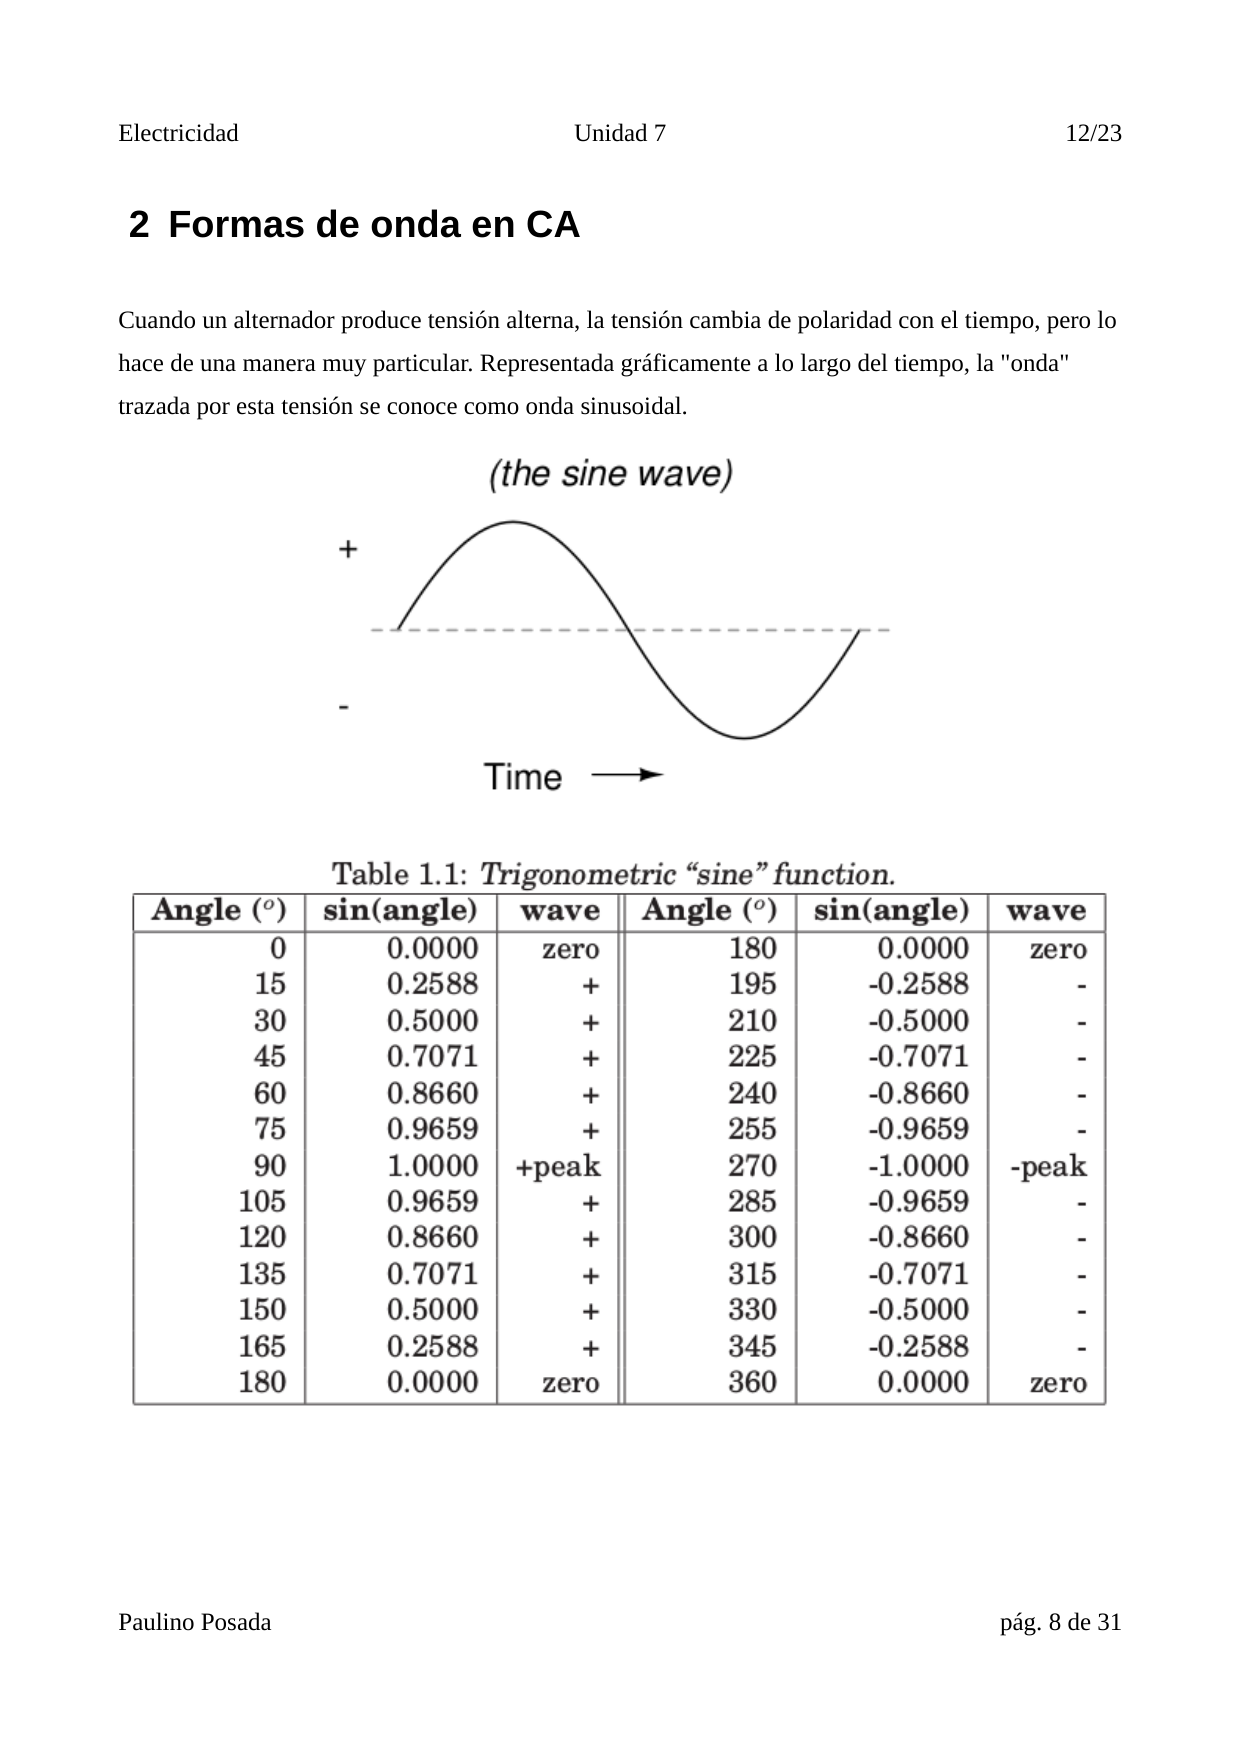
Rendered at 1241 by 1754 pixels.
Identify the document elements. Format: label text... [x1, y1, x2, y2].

subtitle Formas de onda en CA [118, 201, 1122, 245]
picture [327, 449, 913, 810]
picture [118, 853, 1123, 1419]
text Cuando un alternador produce tensión alterna, la tensión cambia de polaridad con el tiempo, pero lo hace de una manera muy particular. Representada gráficamente a lo largo del tiempo, la "onda" trazada por esta tensión se conoce como onda sinusoidal. [118, 305, 1122, 420]
